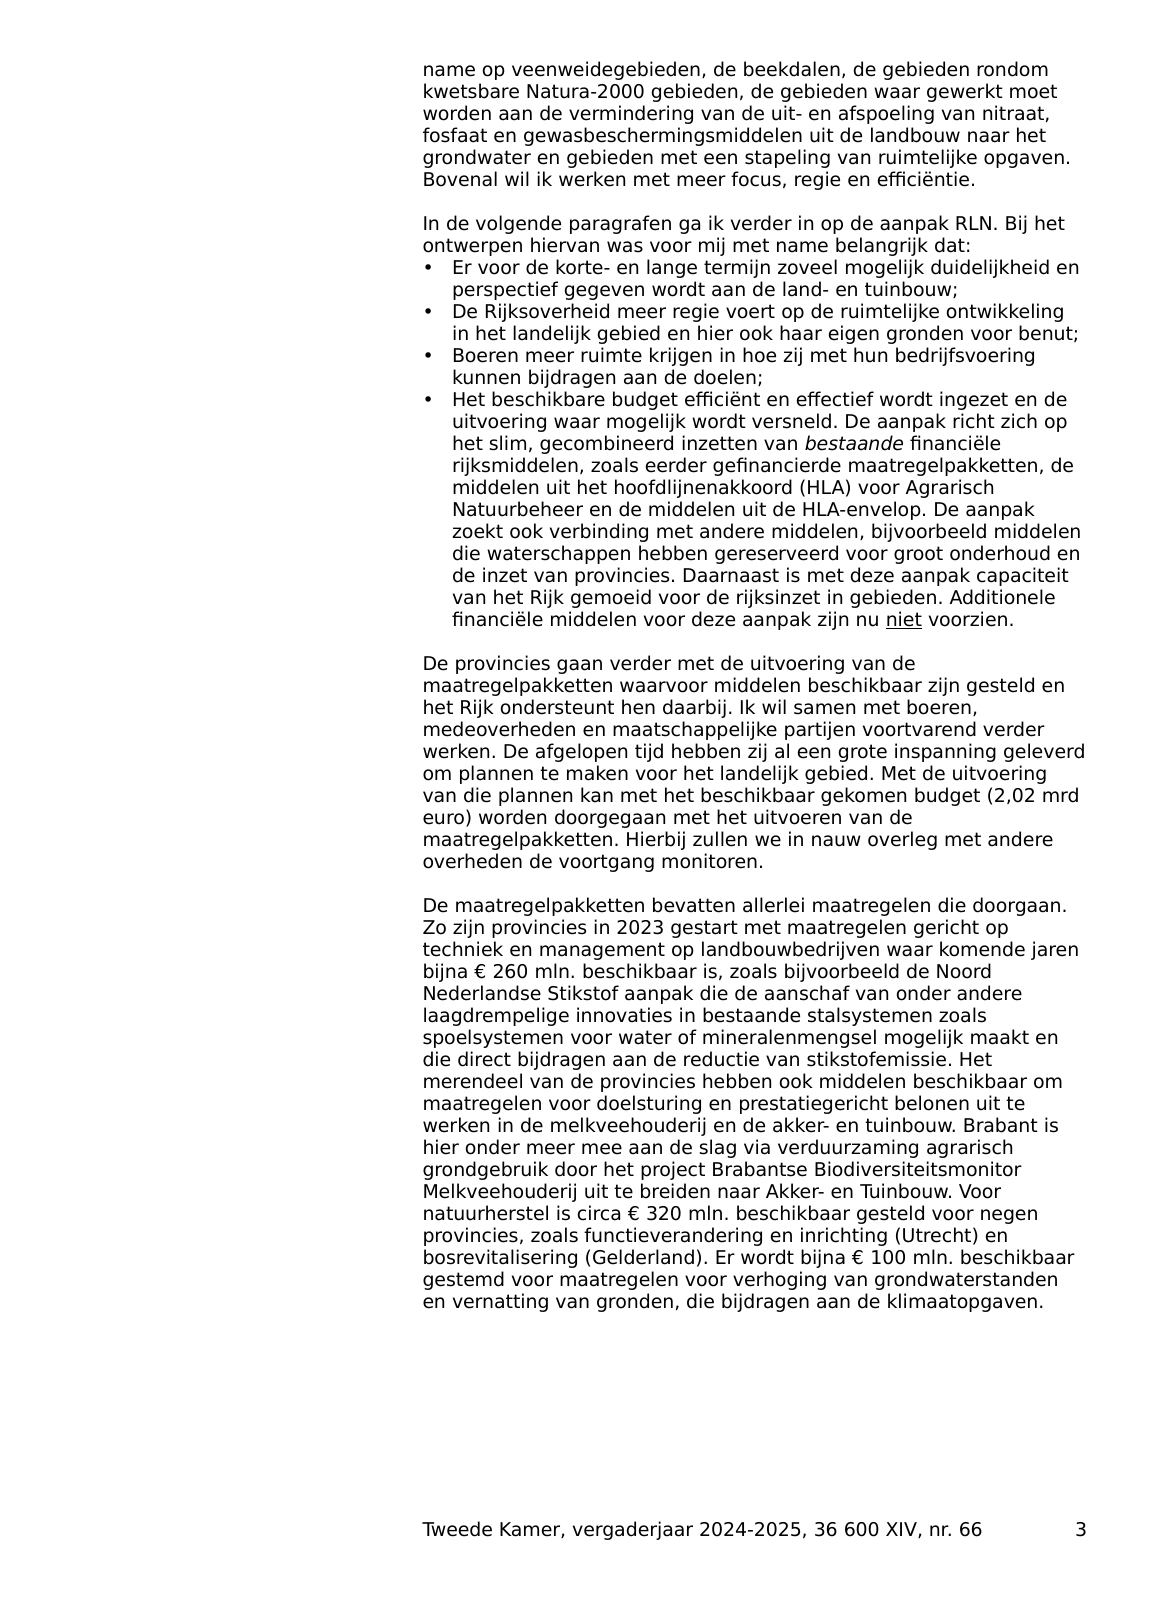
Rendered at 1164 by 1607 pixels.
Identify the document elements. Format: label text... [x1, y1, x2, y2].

text • Boeren meer ruimte krijgen in hoe zij met hun bedrijfsvoering kunnen bijdragen aan de doelen; [422, 345, 1087, 389]
text name op veenweidegebieden, de beekdalen, de gebieden rondom kwetsbare Natura-2000 gebieden, de gebieden waar gewerkt moet worden aan de vermindering van de uit- en afspoeling van nitraat, fosfaat en gewasbeschermingsmiddelen uit de landbouw naar het grondwater en gebieden met een stapeling van ruimtelijke opgaven. Bovenal wil ik werken met meer focus, regie en efficiëntie. [422, 59, 1087, 191]
text In de volgende paragrafen ga ik verder in op de aanpak RLN. Bij het ontwerpen hiervan was voor mij met name belangrijk dat: [422, 213, 1087, 257]
text • Het beschikbare budget efficiënt en effectief wordt ingezet en de uitvoering waar mogelijk wordt versneld. De aanpak richt zich op het slim, gecombineerd inzetten van bestaande financiële rijksmiddelen, zoals eerder gefinancierde maatregelpakketten, de middelen uit het hoofdlijnenakkoord (HLA) voor Agrarisch Natuurbeheer en de middelen uit de HLA-envelop. De aanpak zoekt ook verbinding met andere middelen, bijvoorbeeld middelen die waterschappen hebben gereserveerd voor groot onderhoud en de inzet van provincies. Daarnaast is met deze aanpak capaciteit van het Rijk gemoeid voor de rijksinzet in gebieden. Additionele financiële middelen voor deze aanpak zijn nu niet voorzien. [422, 389, 1087, 631]
text De provincies gaan verder met de uitvoering van de maatregelpakketten waarvoor middelen beschikbaar zijn gesteld en het Rijk ondersteunt hen daarbij. Ik wil samen met boeren, medeoverheden en maatschappelijke partijen voortvarend verder werken. De afgelopen tijd hebben zij al een grote inspanning geleverd om plannen te maken voor het landelijk gebied. Met de uitvoering van die plannen kan met het beschikbaar gekomen budget (2,02 mrd euro) worden doorgegaan met het uitvoeren van de maatregelpakketten. Hierbij zullen we in nauw overleg met andere overheden de voortgang monitoren. [422, 653, 1087, 873]
text • Er voor de korte- en lange termijn zoveel mogelijk duidelijkheid en perspectief gegeven wordt aan de land- en tuinbouw; [422, 257, 1087, 301]
text De maatregelpakketten bevatten allerlei maatregelen die doorgaan. Zo zijn provincies in 2023 gestart met maatregelen gericht op techniek en management op landbouwbedrijven waar komende jaren bijna € 260 mln. beschikbaar is, zoals bijvoorbeeld de Noord Nederlandse Stikstof aanpak die de aanschaf van onder andere laagdrempelige innovaties in bestaande stalsystemen zoals spoelsystemen voor water of mineralenmengsel mogelijk maakt en die direct bijdragen aan de reductie van stikstofemissie. Het merendeel van de provincies hebben ook middelen beschikbaar om maatregelen voor doelsturing en prestatiegericht belonen uit te werken in de melkveehouderij en de akker- en tuinbouw. Brabant is hier onder meer mee aan de slag via verduurzaming agrarisch grondgebruik door het project Brabantse Biodiversiteitsmonitor Melkveehouderij uit te breiden naar Akker- en Tuinbouw. Voor natuurherstel is circa € 320 mln. beschikbaar gesteld voor negen provincies, zoals functieverandering en inrichting (Utrecht) en bosrevitalisering (Gelderland). Er wordt bijna € 100 mln. beschikbaar gestemd voor maatregelen voor verhoging van grondwaterstanden en vernatting van gronden, die bijdragen aan de klimaatopgaven. [422, 895, 1087, 1312]
text • De Rijksoverheid meer regie voert op de ruimtelijke ontwikkeling in het landelijk gebied en hier ook haar eigen gronden voor benut; [422, 301, 1087, 345]
